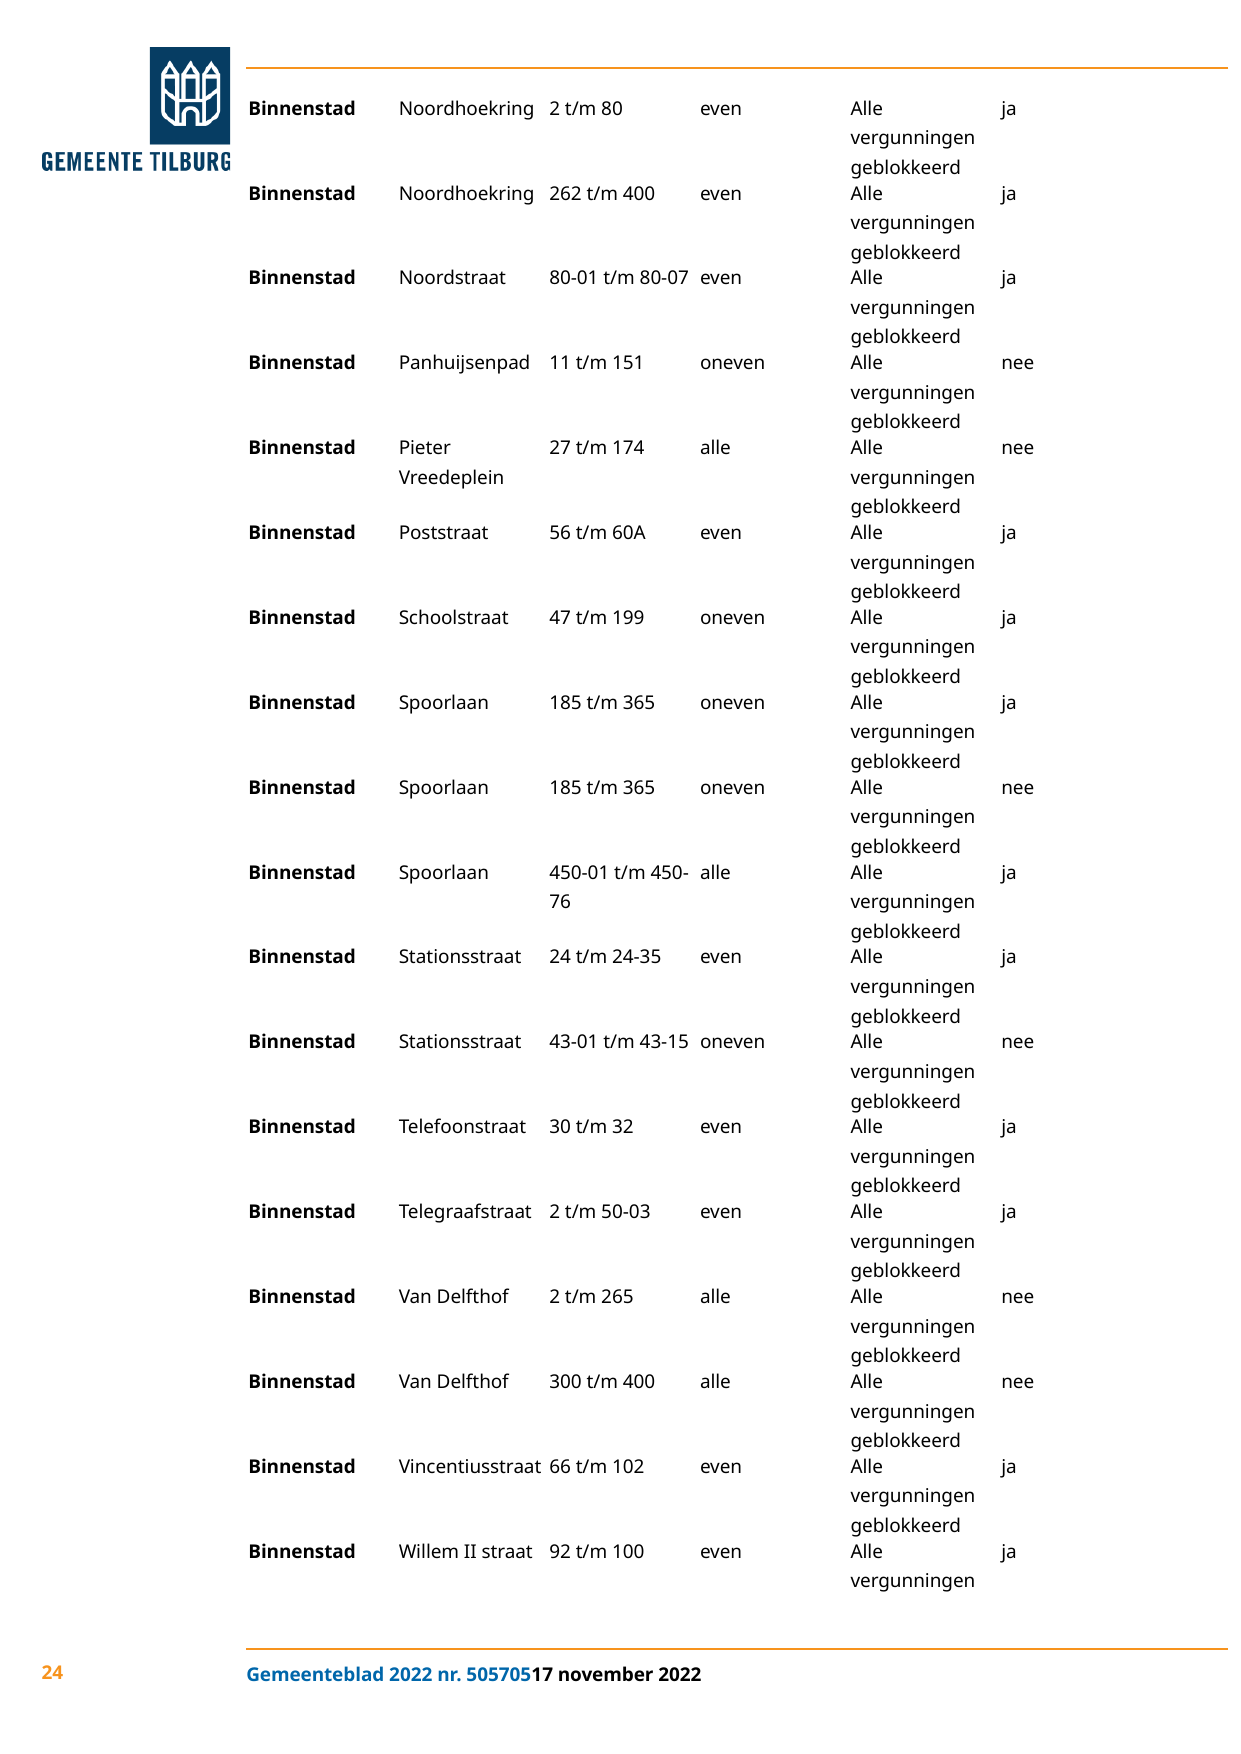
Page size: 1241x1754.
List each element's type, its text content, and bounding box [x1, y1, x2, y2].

table_cell Binnenstad [248, 1029, 398, 1113]
table_cell oneven [700, 774, 850, 859]
table_cell Poststraat [399, 519, 549, 604]
table_cell nee [1001, 1368, 1152, 1453]
table_cell 80-01 t/m 80-07 [549, 265, 700, 349]
table_cell Schoolstraat [399, 604, 549, 689]
table_cell Alle vergunningen geblokkeerd [850, 434, 1001, 519]
table_cell Binnenstad [248, 1368, 398, 1453]
table_cell Stationsstraat [399, 1029, 549, 1113]
table_cell Telefoonstraat [399, 1114, 549, 1198]
table_cell Alle vergunningen geblokkeerd [850, 774, 1001, 859]
table_cell Binnenstad [248, 519, 398, 604]
table_cell Stationsstraat [399, 944, 549, 1029]
table_cell Telegraafstraat [399, 1199, 549, 1283]
table_cell 2 t/m 50-03 [549, 1199, 700, 1283]
table_cell Alle vergunningen geblokkeerd [850, 265, 1001, 349]
table_cell even [700, 519, 850, 604]
table_cell oneven [700, 350, 850, 434]
table_cell 43-01 t/m 43-15 [549, 1029, 700, 1113]
table_cell ja [1001, 95, 1152, 180]
table_cell Alle vergunningen geblokkeerd [850, 859, 1001, 944]
table_cell 92 t/m 100 [549, 1538, 700, 1593]
table_cell 2 t/m 265 [549, 1283, 700, 1368]
table_cell 30 t/m 32 [549, 1114, 700, 1198]
table_cell even [700, 265, 850, 349]
table_cell Alle vergunningen geblokkeerd [850, 944, 1001, 1029]
table_cell ja [1001, 689, 1152, 774]
table_cell Alle vergunningen geblokkeerd [850, 1368, 1001, 1453]
table_cell Spoorlaan [399, 774, 549, 859]
table_cell 450-01 t/m 450-76 [549, 859, 700, 944]
table_cell alle [700, 859, 850, 944]
table_cell Binnenstad [248, 774, 398, 859]
table_cell ja [1001, 519, 1152, 604]
table_cell Binnenstad [248, 180, 398, 264]
table_cell Panhuijsenpad [399, 350, 549, 434]
table_cell Alle vergunningen geblokkeerd [850, 350, 1001, 434]
table_cell 185 t/m 365 [549, 689, 700, 774]
table_cell Alle vergunningen geblokkeerd [850, 689, 1001, 774]
table_cell Willem II straat [399, 1538, 549, 1593]
table_cell 262 t/m 400 [549, 180, 700, 264]
table_cell even [700, 1199, 850, 1283]
table_cell Alle vergunningen geblokkeerd [850, 95, 1001, 180]
table_cell Van Delfthof [399, 1283, 549, 1368]
table_cell Alle vergunningen geblokkeerd [850, 1114, 1001, 1198]
table_cell Van Delfthof [399, 1368, 549, 1453]
table_cell oneven [700, 604, 850, 689]
table_cell alle [700, 1368, 850, 1453]
table_cell alle [700, 1283, 850, 1368]
table_cell Alle vergunningen geblokkeerd [850, 180, 1001, 264]
table_cell Binnenstad [248, 95, 398, 180]
table_cell 24 t/m 24-35 [549, 944, 700, 1029]
table_cell ja [1001, 1199, 1152, 1283]
table_cell Binnenstad [248, 350, 398, 434]
table_cell 66 t/m 102 [549, 1453, 700, 1538]
table_cell Pieter Vreedeplein [399, 434, 549, 519]
table_cell Binnenstad [248, 604, 398, 689]
table_cell Spoorlaan [399, 859, 549, 944]
table_cell even [700, 95, 850, 180]
table_cell even [700, 944, 850, 1029]
table_cell ja [1001, 944, 1152, 1029]
table_cell ja [1001, 604, 1152, 689]
table_cell 47 t/m 199 [549, 604, 700, 689]
table_cell Alle vergunningen geblokkeerd [850, 1453, 1001, 1538]
table_cell Binnenstad [248, 1114, 398, 1198]
table_cell ja [1001, 265, 1152, 349]
table_cell alle [700, 434, 850, 519]
table_cell Alle vergunningen geblokkeerd [850, 1199, 1001, 1283]
table_cell Alle vergunningen geblokkeerd [850, 604, 1001, 689]
table_cell Vincentiusstraat [399, 1453, 549, 1538]
table_cell 11 t/m 151 [549, 350, 700, 434]
table_cell nee [1001, 434, 1152, 519]
table_cell even [700, 1114, 850, 1198]
table_cell Alle vergunningen [850, 1538, 1001, 1593]
table_cell nee [1001, 350, 1152, 434]
table_cell even [700, 1453, 850, 1538]
table_cell Alle vergunningen geblokkeerd [850, 519, 1001, 604]
table_cell Spoorlaan [399, 689, 549, 774]
table_cell Binnenstad [248, 689, 398, 774]
table_cell ja [1001, 1538, 1152, 1593]
table_cell even [700, 180, 850, 264]
table_cell ja [1001, 1453, 1152, 1538]
table_cell Alle vergunningen geblokkeerd [850, 1283, 1001, 1368]
table_cell Binnenstad [248, 1453, 398, 1538]
table_cell ja [1001, 1114, 1152, 1198]
table_cell 2 t/m 80 [549, 95, 700, 180]
table_cell Binnenstad [248, 1283, 398, 1368]
table_cell Binnenstad [248, 859, 398, 944]
table_cell 300 t/m 400 [549, 1368, 700, 1453]
table_cell even [700, 1538, 850, 1593]
table_cell oneven [700, 689, 850, 774]
table_cell nee [1001, 1029, 1152, 1113]
table_cell nee [1001, 1283, 1152, 1368]
table_cell Alle vergunningen geblokkeerd [850, 1029, 1001, 1113]
table_cell 27 t/m 174 [549, 434, 700, 519]
table_cell ja [1001, 859, 1152, 944]
table_cell Binnenstad [248, 1538, 398, 1593]
table_cell Noordstraat [399, 265, 549, 349]
table_cell Noordhoekring [399, 180, 549, 264]
table_cell 185 t/m 365 [549, 774, 700, 859]
table_cell ja [1001, 180, 1152, 264]
table_cell oneven [700, 1029, 850, 1113]
table_cell Binnenstad [248, 434, 398, 519]
table_cell Binnenstad [248, 944, 398, 1029]
picture [41, 47, 231, 172]
table_cell Binnenstad [248, 265, 398, 349]
table_cell Binnenstad [248, 1199, 398, 1283]
table_cell Noordhoekring [399, 95, 549, 180]
table_cell nee [1001, 774, 1152, 859]
table_cell 56 t/m 60A [549, 519, 700, 604]
